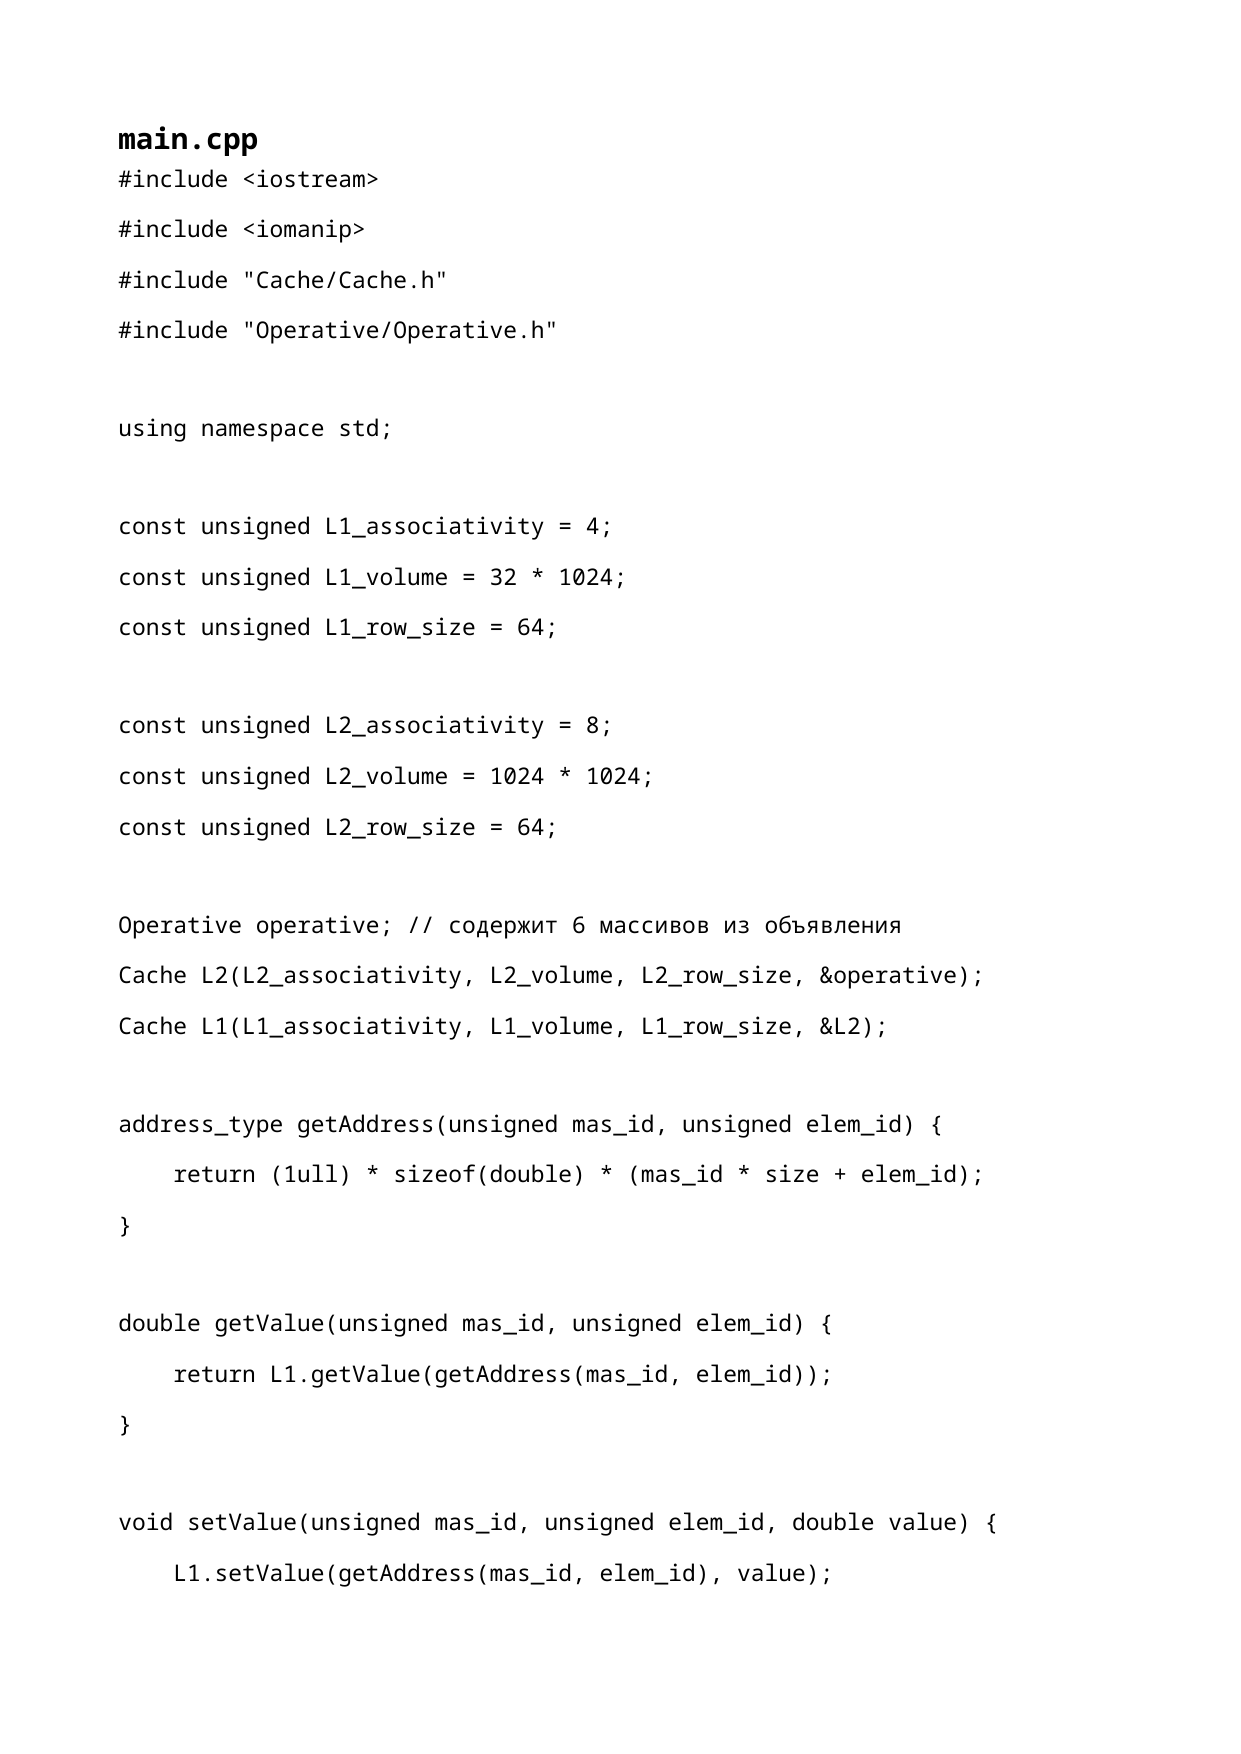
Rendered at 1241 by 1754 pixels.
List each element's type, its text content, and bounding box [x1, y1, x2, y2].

text } [118, 1408, 1122, 1439]
text const unsigned L1_volume = 32 * 1024; [118, 561, 1122, 592]
text address_type getAddress(unsigned mas_id, unsigned elem_id) { [118, 1108, 1122, 1139]
text L1.setValue(getAddress(mas_id, elem_id), value); [118, 1557, 1122, 1588]
text const unsigned L1_row_size = 64; [118, 611, 1122, 643]
text const unsigned L2_associativity = 8; [118, 709, 1122, 741]
text double getValue(unsigned mas_id, unsigned elem_id) { [118, 1307, 1122, 1338]
text const unsigned L1_associativity = 4; [118, 510, 1122, 542]
text return (1ull) * sizeof(double) * (mas_id * size + elem_id); [118, 1158, 1122, 1189]
text return L1.getValue(getAddress(mas_id, elem_id)); [118, 1357, 1122, 1389]
text #include <iomanip> [118, 213, 1122, 244]
text const unsigned L2_volume = 1024 * 1024; [118, 760, 1122, 791]
text #include "Operative/Operative.h" [118, 314, 1122, 345]
text main.cpp #include <iostream> [118, 118, 1122, 194]
text #include "Cache/Cache.h" [118, 263, 1122, 295]
text Cache L1(L1_associativity, L1_volume, L1_row_size, &L2); [118, 1010, 1122, 1041]
text Cache L2(L2_associativity, L2_volume, L2_row_size, &operative); [118, 959, 1122, 990]
text const unsigned L2_row_size = 64; [118, 811, 1122, 842]
text Operative operative; // содержит 6 массивов из объявления [118, 909, 1122, 940]
text using namespace std; [118, 412, 1122, 443]
text } [118, 1209, 1122, 1240]
text void setValue(unsigned mas_id, unsigned elem_id, double value) { [118, 1506, 1122, 1537]
